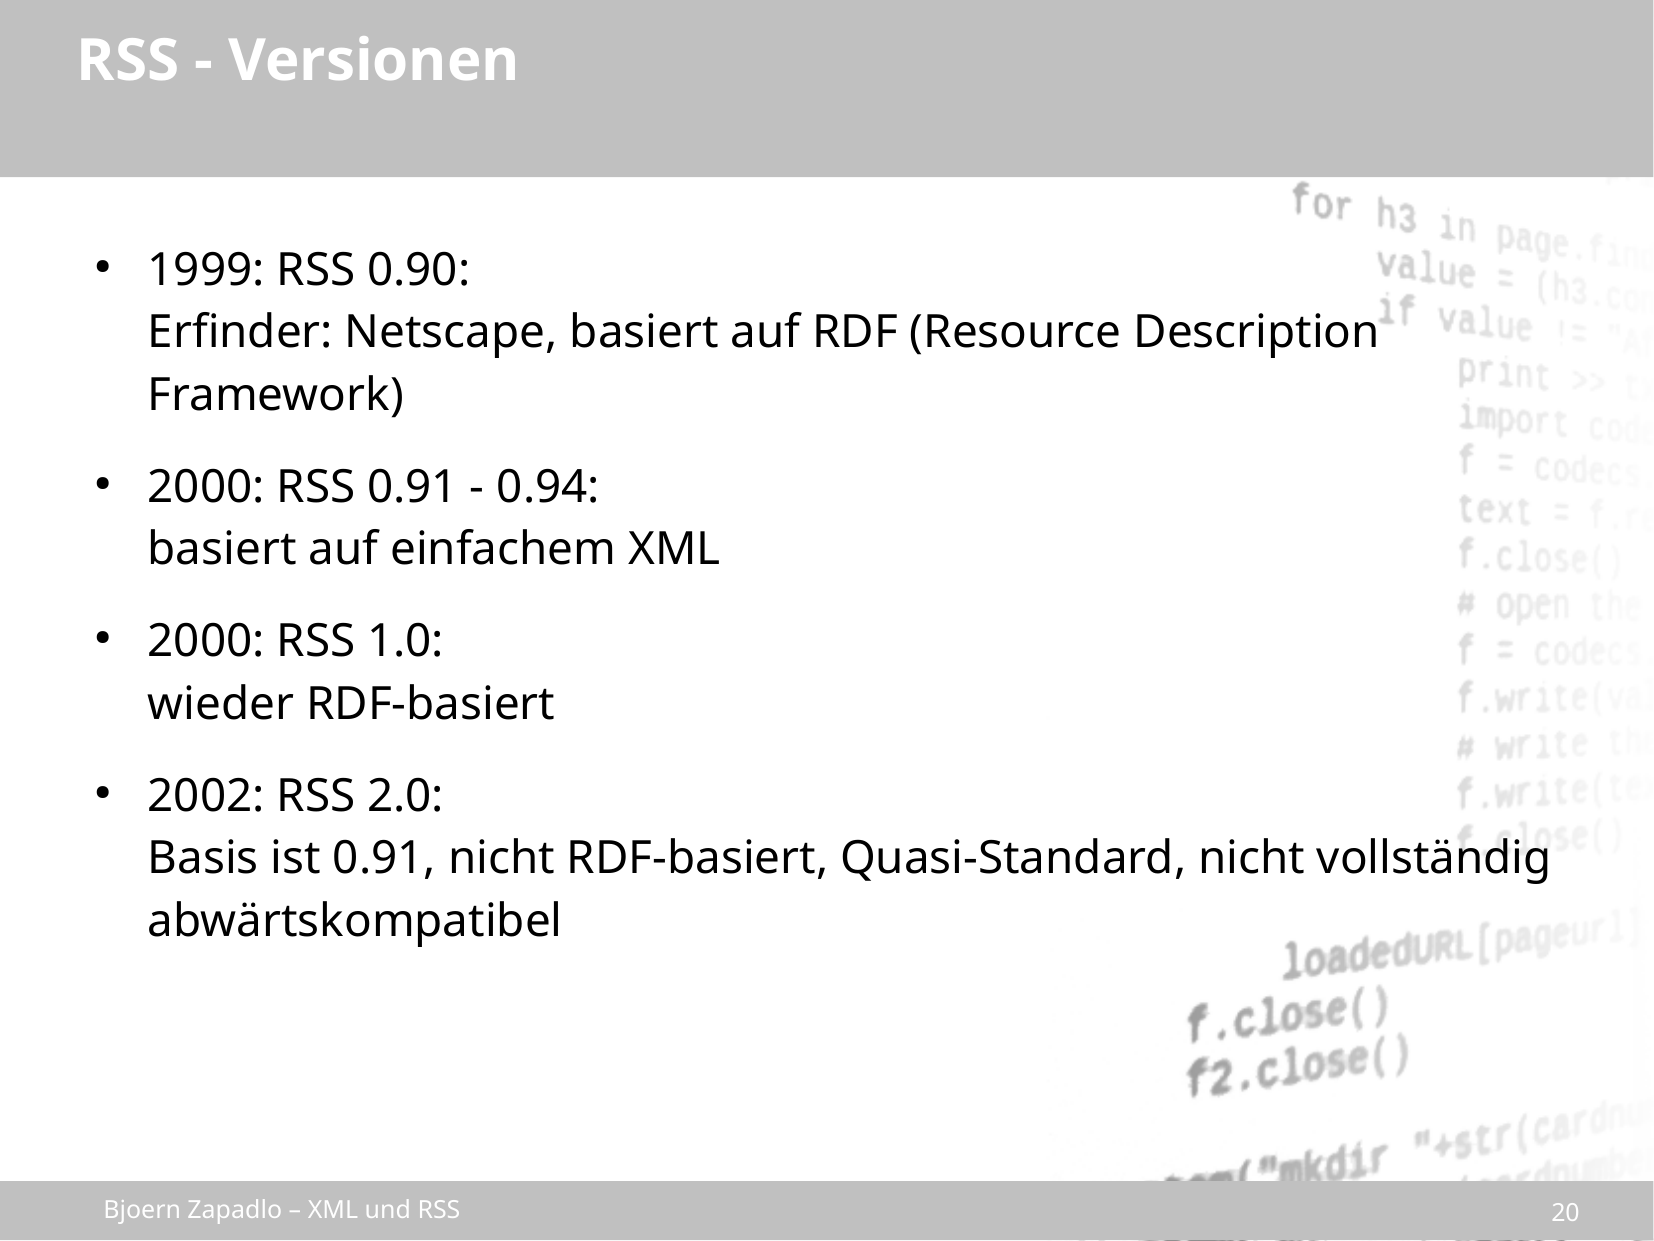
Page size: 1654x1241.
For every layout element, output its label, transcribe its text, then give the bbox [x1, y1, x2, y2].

title RSS - Versionen [76, 17, 1565, 178]
list 1999: RSS 0.90: Erfinder: Netscape, basiert auf RDF (Resource Description Framework) 2000: RSS 0.91 - 0.94: basiert auf einfachem XML 2000: RSS 1.0: wieder RDF-basiert 2002: RSS 2.0: Basis ist 0.91, nicht RDF-basiert, Quasi-Standard, nicht vollständig abwärtskompatibel [76, 236, 1566, 1041]
picture [0, 178, 1654, 1181]
